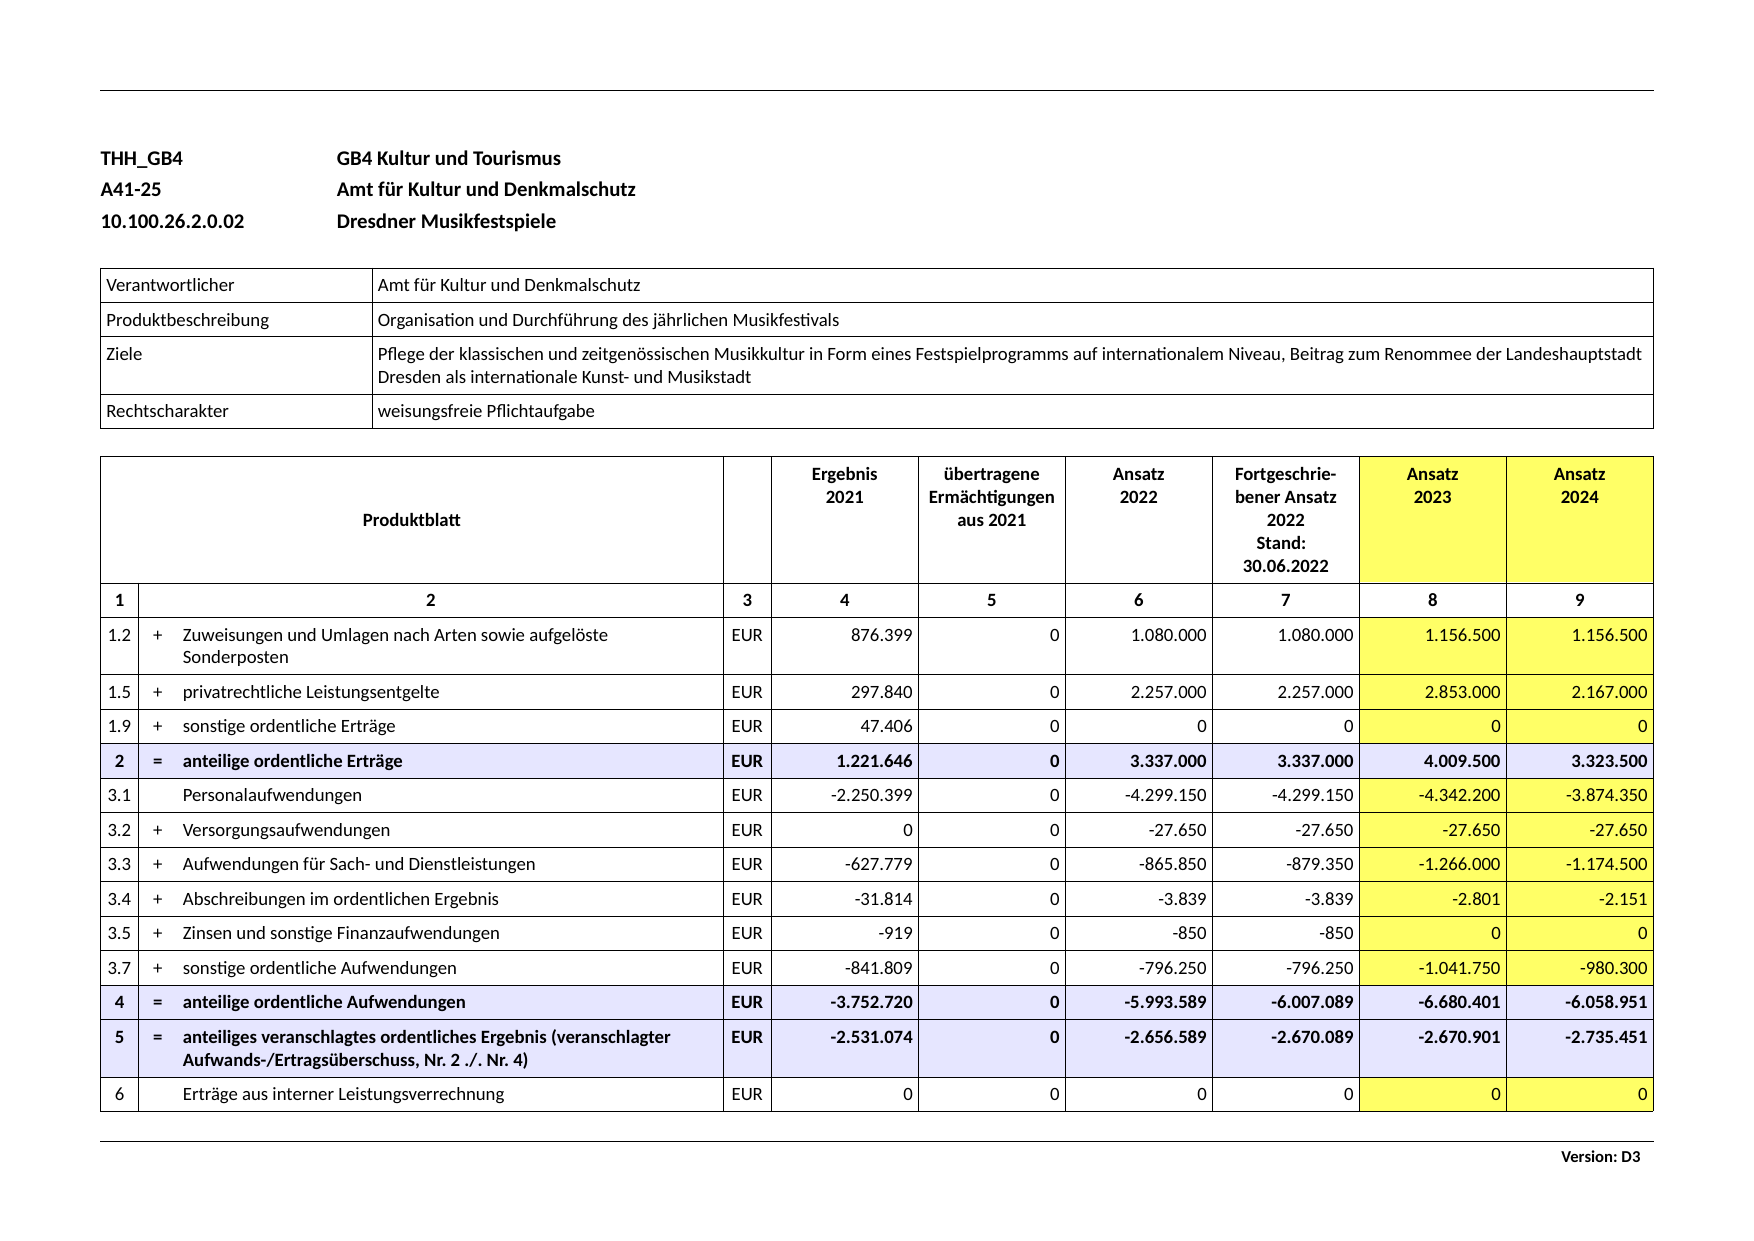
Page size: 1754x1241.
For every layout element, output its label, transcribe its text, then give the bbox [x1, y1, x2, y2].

table_cell 0 [1507, 917, 1653, 950]
table_cell -850 [1066, 917, 1212, 950]
table_cell -1.266.000 [1360, 848, 1506, 881]
table_header Ergebnis 2021 [772, 457, 918, 582]
table_cell 0 [1507, 710, 1653, 743]
table_cell EUR [724, 813, 771, 847]
table_cell 0 [919, 1020, 1065, 1077]
table_cell -1.041.750 [1360, 951, 1506, 985]
table_cell 876.399 [772, 618, 918, 674]
table_header übertragene Ermächtigungen aus 2021 [919, 457, 1065, 582]
table_cell 1.156.500 [1360, 618, 1506, 674]
table_cell 1.221.646 [772, 744, 918, 778]
table_header Verantwortlicher [101, 269, 372, 302]
table_cell -3.874.350 [1507, 779, 1653, 812]
table_cell 1.5 [101, 675, 138, 709]
table_cell -1.174.500 [1507, 848, 1653, 881]
table_cell 0 [919, 744, 1065, 778]
table_cell 0 [919, 618, 1065, 674]
table_cell anteilige ordentliche Aufwendungen [177, 986, 723, 1019]
table_cell 8 [1360, 584, 1506, 617]
table_header Fortgeschrie-bener Ansatz 2022 Stand: 30.06.2022 [1213, 457, 1359, 582]
table_cell 1.9 [101, 710, 138, 743]
table_cell + [139, 710, 177, 743]
table_cell -850 [1213, 917, 1359, 950]
table_cell Pflege der klassischen und zeitgenössischen Musikkultur in Form eines Festspielprogramms auf internationalem Niveau, Beitrag zum Renommee der Landeshauptstadt Dresden als internationale Kunst- und Musikstadt [373, 337, 1653, 394]
table_cell 6 [1066, 584, 1212, 617]
table_cell -3.839 [1213, 882, 1359, 916]
table_cell 0 [919, 813, 1065, 847]
table_cell -865.850 [1066, 848, 1212, 881]
table_cell 0 [919, 848, 1065, 881]
table_cell 3.323.500 [1507, 744, 1653, 778]
table_cell anteilige ordentliche Erträge [177, 744, 723, 778]
table_cell 0 [1066, 710, 1212, 743]
table_cell 3.2 [101, 813, 138, 847]
table_cell = [139, 1020, 177, 1077]
table_cell -4.342.200 [1360, 779, 1506, 812]
table_cell EUR [724, 1078, 771, 1111]
table_cell = [139, 744, 177, 778]
table_cell sonstige ordentliche Erträge [177, 710, 723, 743]
table_cell [139, 1078, 177, 1111]
table_cell EUR [724, 675, 771, 709]
table_cell 5 [101, 1020, 138, 1077]
table_cell EUR [724, 618, 771, 674]
table_cell 3.7 [101, 951, 138, 985]
table_cell EUR [724, 882, 771, 916]
table_cell 9 [1507, 584, 1653, 617]
table_cell -980.300 [1507, 951, 1653, 985]
table_cell 4 [772, 584, 918, 617]
table_cell -6.680.401 [1360, 986, 1506, 1019]
table_cell -4.299.150 [1066, 779, 1212, 812]
table_cell -841.809 [772, 951, 918, 985]
table_cell EUR [724, 986, 771, 1019]
table_cell + [139, 813, 177, 847]
table_header Ansatz 2022 [1066, 457, 1212, 582]
table_cell 47.406 [772, 710, 918, 743]
table_cell 2 [101, 744, 138, 778]
table_cell 2.853.000 [1360, 675, 1506, 709]
table_cell 1.080.000 [1213, 618, 1359, 674]
table_cell Rechtscharakter [101, 395, 372, 428]
table_cell 0 [1360, 917, 1506, 950]
text A41-25 Amt für Kultur und Denkmalschutz [100, 177, 1653, 202]
table_cell Organisation und Durchführung des jährlichen Musikfestivals [373, 303, 1653, 336]
table_cell Ziele [101, 337, 372, 394]
table_cell EUR [724, 744, 771, 778]
table_cell 7 [1213, 584, 1359, 617]
table_cell -796.250 [1066, 951, 1212, 985]
table_cell weisungsfreie Pflichtaufgabe [373, 395, 1653, 428]
table_cell 1.156.500 [1507, 618, 1653, 674]
table_header Amt für Kultur und Denkmalschutz [373, 269, 1653, 302]
table_cell 0 [772, 1078, 918, 1111]
table_cell -2.656.589 [1066, 1020, 1212, 1077]
text THH_GB4 GB4 Kultur und Tourismus [100, 145, 1653, 171]
table_cell 0 [919, 779, 1065, 812]
table_cell -3.752.720 [772, 986, 918, 1019]
table_cell -3.839 [1066, 882, 1212, 916]
table_cell -5.993.589 [1066, 986, 1212, 1019]
table_cell -2.531.074 [772, 1020, 918, 1077]
table_cell -27.650 [1213, 813, 1359, 847]
table_cell = [139, 986, 177, 1019]
table_header Ansatz 2023 [1360, 457, 1506, 582]
table_cell Abschreibungen im ordentlichen Ergebnis [177, 882, 723, 916]
text 10.100.26.2.0.02 Dresdner Musikfestspiele [100, 208, 1653, 233]
table_cell EUR [724, 951, 771, 985]
table_cell 1.080.000 [1066, 618, 1212, 674]
table_cell -2.250.399 [772, 779, 918, 812]
table_cell 0 [919, 917, 1065, 950]
table_cell Produktbeschreibung [101, 303, 372, 336]
table_cell Zuweisungen und Umlagen nach Arten sowie aufgelöste Sonderposten [177, 618, 723, 674]
table_cell -2.735.451 [1507, 1020, 1653, 1077]
table_cell 5 [919, 584, 1065, 617]
table_cell -879.350 [1213, 848, 1359, 881]
table_cell sonstige ordentliche Aufwendungen [177, 951, 723, 985]
table_cell -919 [772, 917, 918, 950]
table_cell 2 [139, 584, 723, 617]
table_cell + [139, 951, 177, 985]
table_cell 1 [101, 584, 138, 617]
table_cell 3 [724, 584, 771, 617]
table_cell 2.257.000 [1066, 675, 1212, 709]
table_cell privatrechtliche Leistungsentgelte [177, 675, 723, 709]
table_cell -31.814 [772, 882, 918, 916]
table_cell EUR [724, 848, 771, 881]
table_cell 297.840 [772, 675, 918, 709]
table_cell 3.3 [101, 848, 138, 881]
table_cell EUR [724, 917, 771, 950]
table_cell 0 [919, 675, 1065, 709]
table_cell -4.299.150 [1213, 779, 1359, 812]
table_cell -2.151 [1507, 882, 1653, 916]
table_cell 0 [919, 882, 1065, 916]
table_cell 2.167.000 [1507, 675, 1653, 709]
table_cell -27.650 [1507, 813, 1653, 847]
table_cell [139, 779, 177, 812]
table_cell 4 [101, 986, 138, 1019]
table_cell 0 [919, 1078, 1065, 1111]
table_cell 0 [1066, 1078, 1212, 1111]
table_cell -6.058.951 [1507, 986, 1653, 1019]
table_cell + [139, 618, 177, 674]
table_cell -2.670.901 [1360, 1020, 1506, 1077]
table_cell 0 [1507, 1078, 1653, 1111]
table_cell anteiliges veranschlagtes ordentliches Ergebnis (veranschlagter Aufwands-/Ertragsüberschuss, Nr. 2 ./. Nr. 4) [177, 1020, 723, 1077]
table_cell 3.1 [101, 779, 138, 812]
table_cell 0 [1213, 710, 1359, 743]
table_cell Aufwendungen für Sach- und Dienstleistungen [177, 848, 723, 881]
table_cell + [139, 675, 177, 709]
table_cell 3.337.000 [1066, 744, 1212, 778]
table_cell 0 [1360, 1078, 1506, 1111]
table_cell + [139, 917, 177, 950]
table_cell 4.009.500 [1360, 744, 1506, 778]
table_cell 0 [919, 951, 1065, 985]
table_cell -796.250 [1213, 951, 1359, 985]
table_cell EUR [724, 779, 771, 812]
table_cell EUR [724, 710, 771, 743]
table_cell 0 [772, 813, 918, 847]
table_header [724, 457, 771, 582]
table_cell 2.257.000 [1213, 675, 1359, 709]
table_cell Erträge aus interner Leistungsverrechnung [177, 1078, 723, 1111]
table_cell 3.337.000 [1213, 744, 1359, 778]
table_cell -6.007.089 [1213, 986, 1359, 1019]
table_cell + [139, 882, 177, 916]
table_cell Zinsen und sonstige Finanzaufwendungen [177, 917, 723, 950]
table_cell -2.801 [1360, 882, 1506, 916]
table_cell 1.2 [101, 618, 138, 674]
table_header Produktblatt [101, 457, 723, 582]
table_cell -27.650 [1360, 813, 1506, 847]
table_cell -27.650 [1066, 813, 1212, 847]
table_cell 0 [1213, 1078, 1359, 1111]
table_cell 3.4 [101, 882, 138, 916]
table_cell 3.5 [101, 917, 138, 950]
table_cell 0 [919, 986, 1065, 1019]
table_cell 6 [101, 1078, 138, 1111]
table_header Ansatz 2024 [1507, 457, 1653, 582]
table_cell -627.779 [772, 848, 918, 881]
table_cell Versorgungsaufwendungen [177, 813, 723, 847]
table_cell EUR [724, 1020, 771, 1077]
table_cell -2.670.089 [1213, 1020, 1359, 1077]
table_cell 0 [1360, 710, 1506, 743]
table_cell Personalaufwendungen [177, 779, 723, 812]
table_cell + [139, 848, 177, 881]
table_cell 0 [919, 710, 1065, 743]
